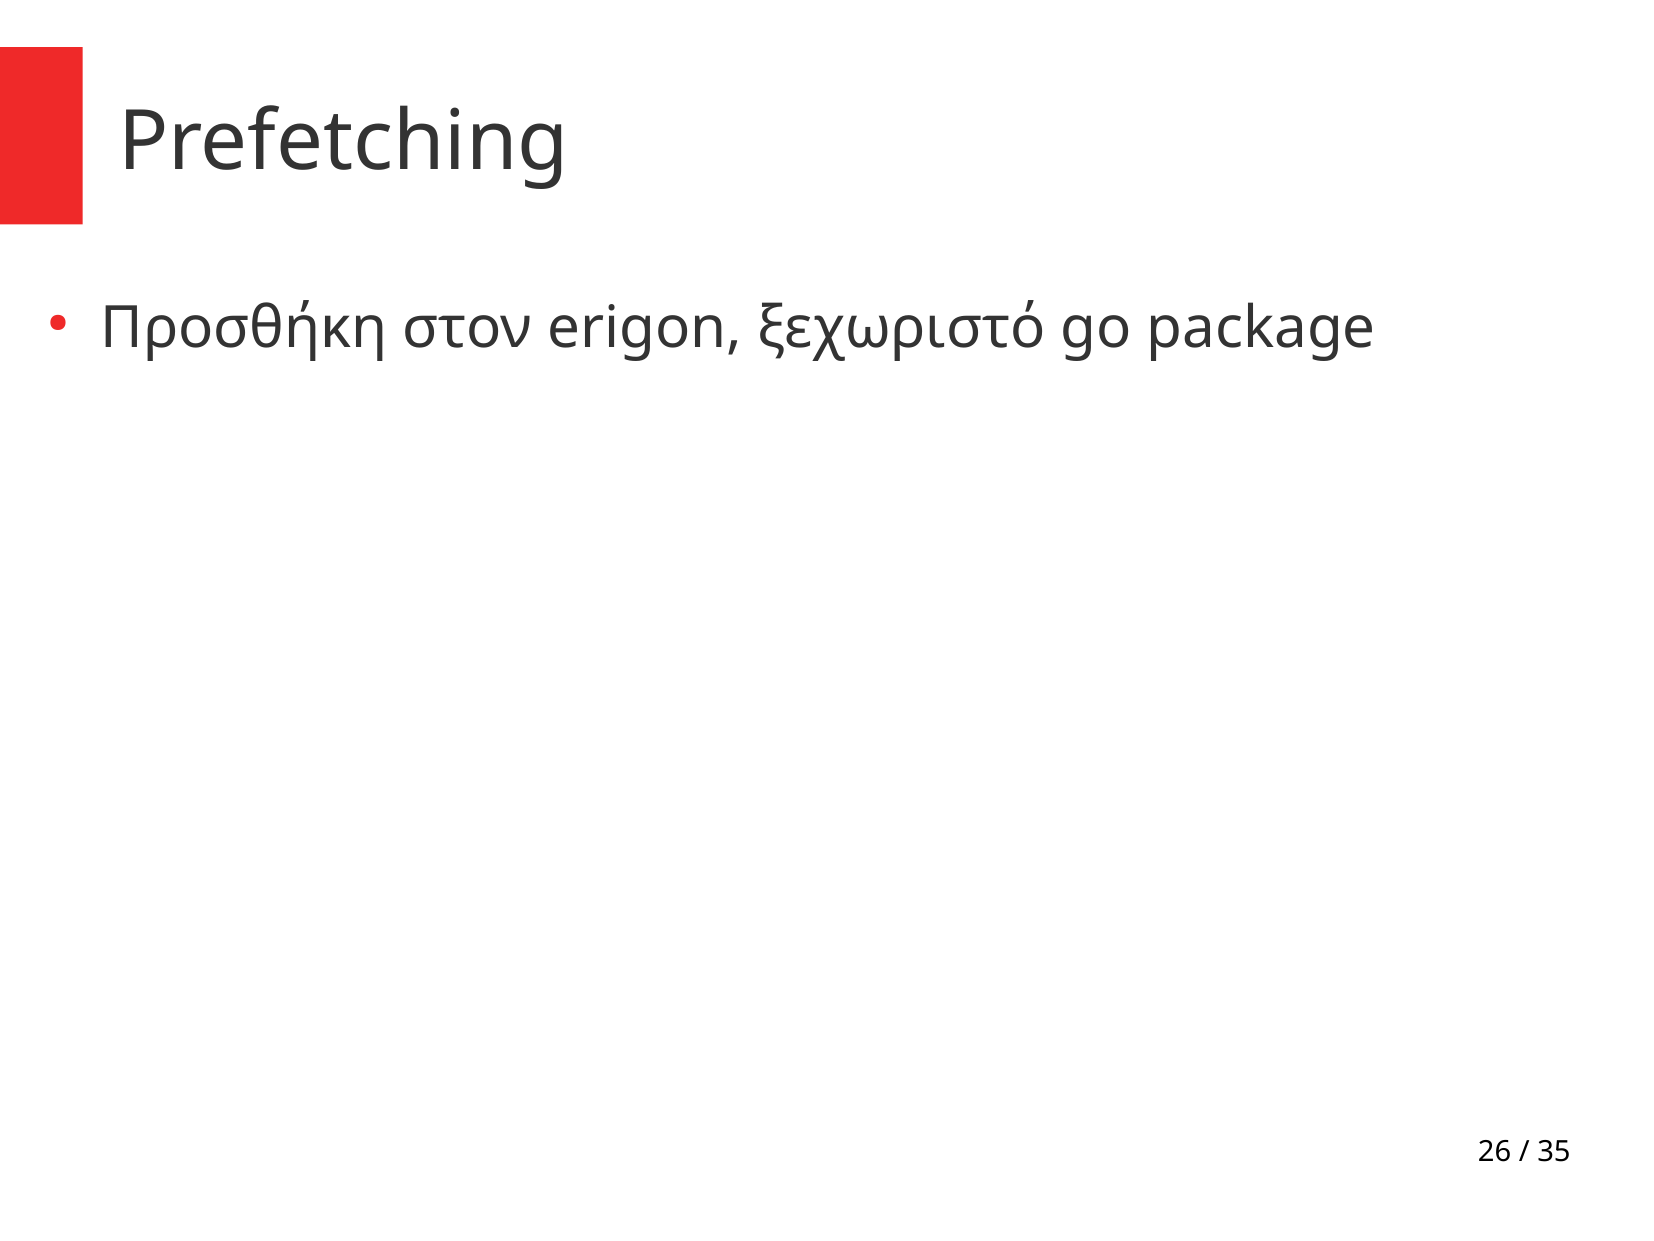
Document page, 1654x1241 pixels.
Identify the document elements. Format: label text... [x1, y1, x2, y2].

list Προσθήκη στον erigon, ξεχωριστό go package [30, 285, 1621, 1111]
title Prefetching [118, 33, 1571, 241]
